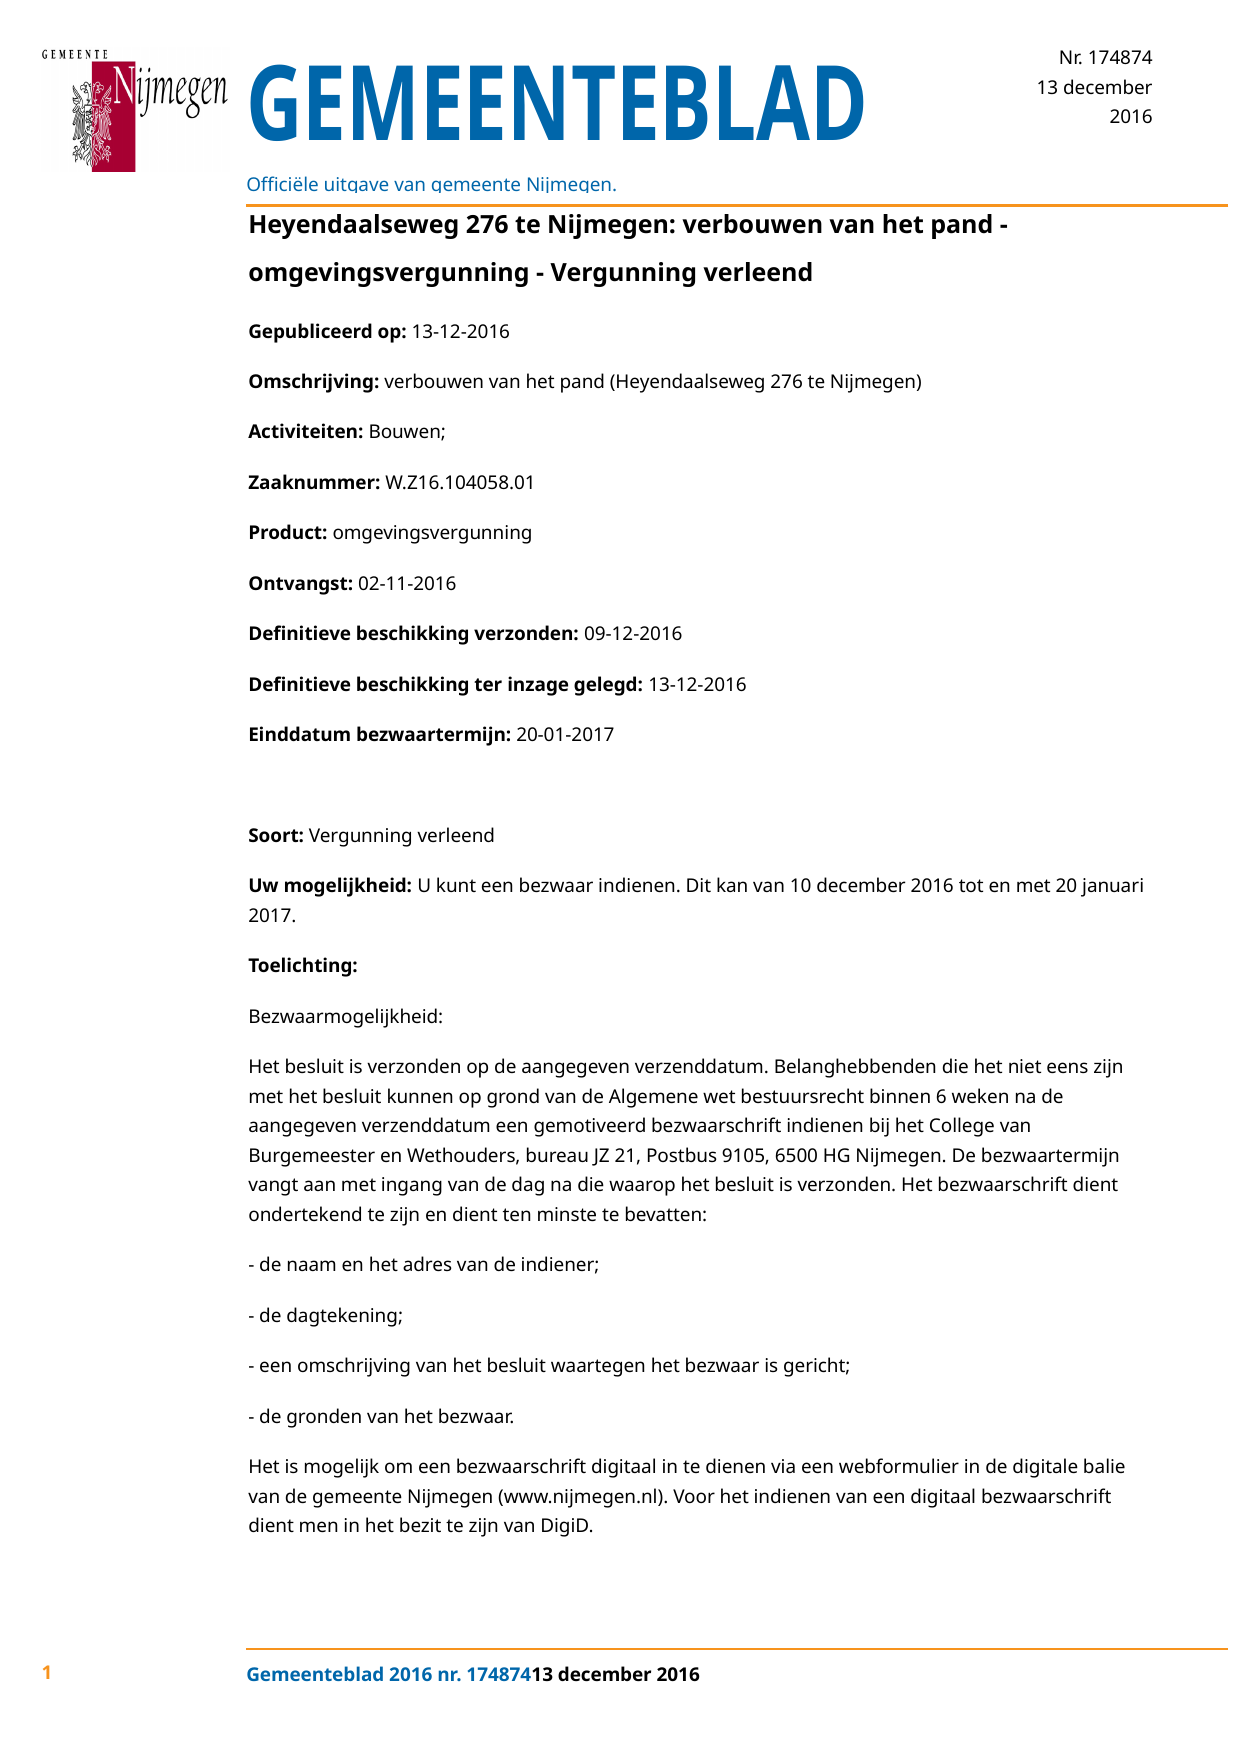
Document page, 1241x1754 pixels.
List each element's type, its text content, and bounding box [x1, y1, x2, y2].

text - de naam en het adres van de indiener; [248, 1252, 1152, 1277]
text Het besluit is verzonden op de aangegeven verzenddatum. Belanghebbenden die het niet eens zijn met het besluit kunnen op grond van de Algemene wet bestuursrecht binnen 6 weken na de aangegeven verzenddatum een gemotiveerd bezwaarschrift indienen bij het College van Burgemeester en Wethouders, bureau JZ 21, Postbus 9105, 6500 HG Nijmegen. De bezwaartermijn vangt aan met ingang van de dag na die waarop het besluit is verzonden. Het bezwaarschrift dient ondertekend te zijn en dient ten minste te bevatten: [248, 1053, 1152, 1227]
text Het is mogelijk om een bezwaarschrift digitaal in te dienen via een webformulier in de digitale balie van de gemeente Nijmegen (www.nijmegen.nl). Voor het indienen van een digitaal bezwaarschrift dient men in het bezit te zijn van DigiD. [248, 1453, 1152, 1538]
text - de dagtekening; [248, 1302, 1152, 1328]
text Einddatum bezwaartermijn: 20-01-2017 [248, 721, 1152, 747]
text Definitieve beschikking verzonden: 09-12-2016 [248, 620, 1152, 646]
text Zaaknummer: W.Z16.104058.01 [248, 469, 1152, 495]
picture [41, 47, 231, 172]
text Omschrijving: verbouwen van het pand (Heyendaalseweg 276 te Nijmegen) [248, 368, 1152, 394]
text Heyendaalseweg 276 te Nijmegen: verbouwen van het pand - omgevingsvergunning - Vergunning verleend [248, 207, 1152, 288]
text Definitieve beschikking ter inzage gelegd: 13-12-2016 [248, 671, 1152, 697]
text Gepubliceerd op: 13-12-2016 [248, 318, 1152, 344]
text - een omschrijving van het besluit waartegen het bezwaar is gericht; [248, 1352, 1152, 1378]
text Activiteiten: Bouwen; [248, 419, 1152, 444]
text Soort: Vergunning verleend [248, 822, 1152, 848]
text - de gronden van het bezwaar. [248, 1403, 1152, 1429]
text Product: omgevingsvergunning [248, 519, 1152, 545]
text Uw mogelijkheid: U kunt een bezwaar indienen. Dit kan van 10 december 2016 tot en met 20 januari 2017. [248, 872, 1152, 928]
text Toelichting: [248, 952, 1152, 978]
text Ontvangst: 02-11-2016 [248, 570, 1152, 596]
text Bezwaarmogelijkheid: [248, 1003, 1152, 1029]
